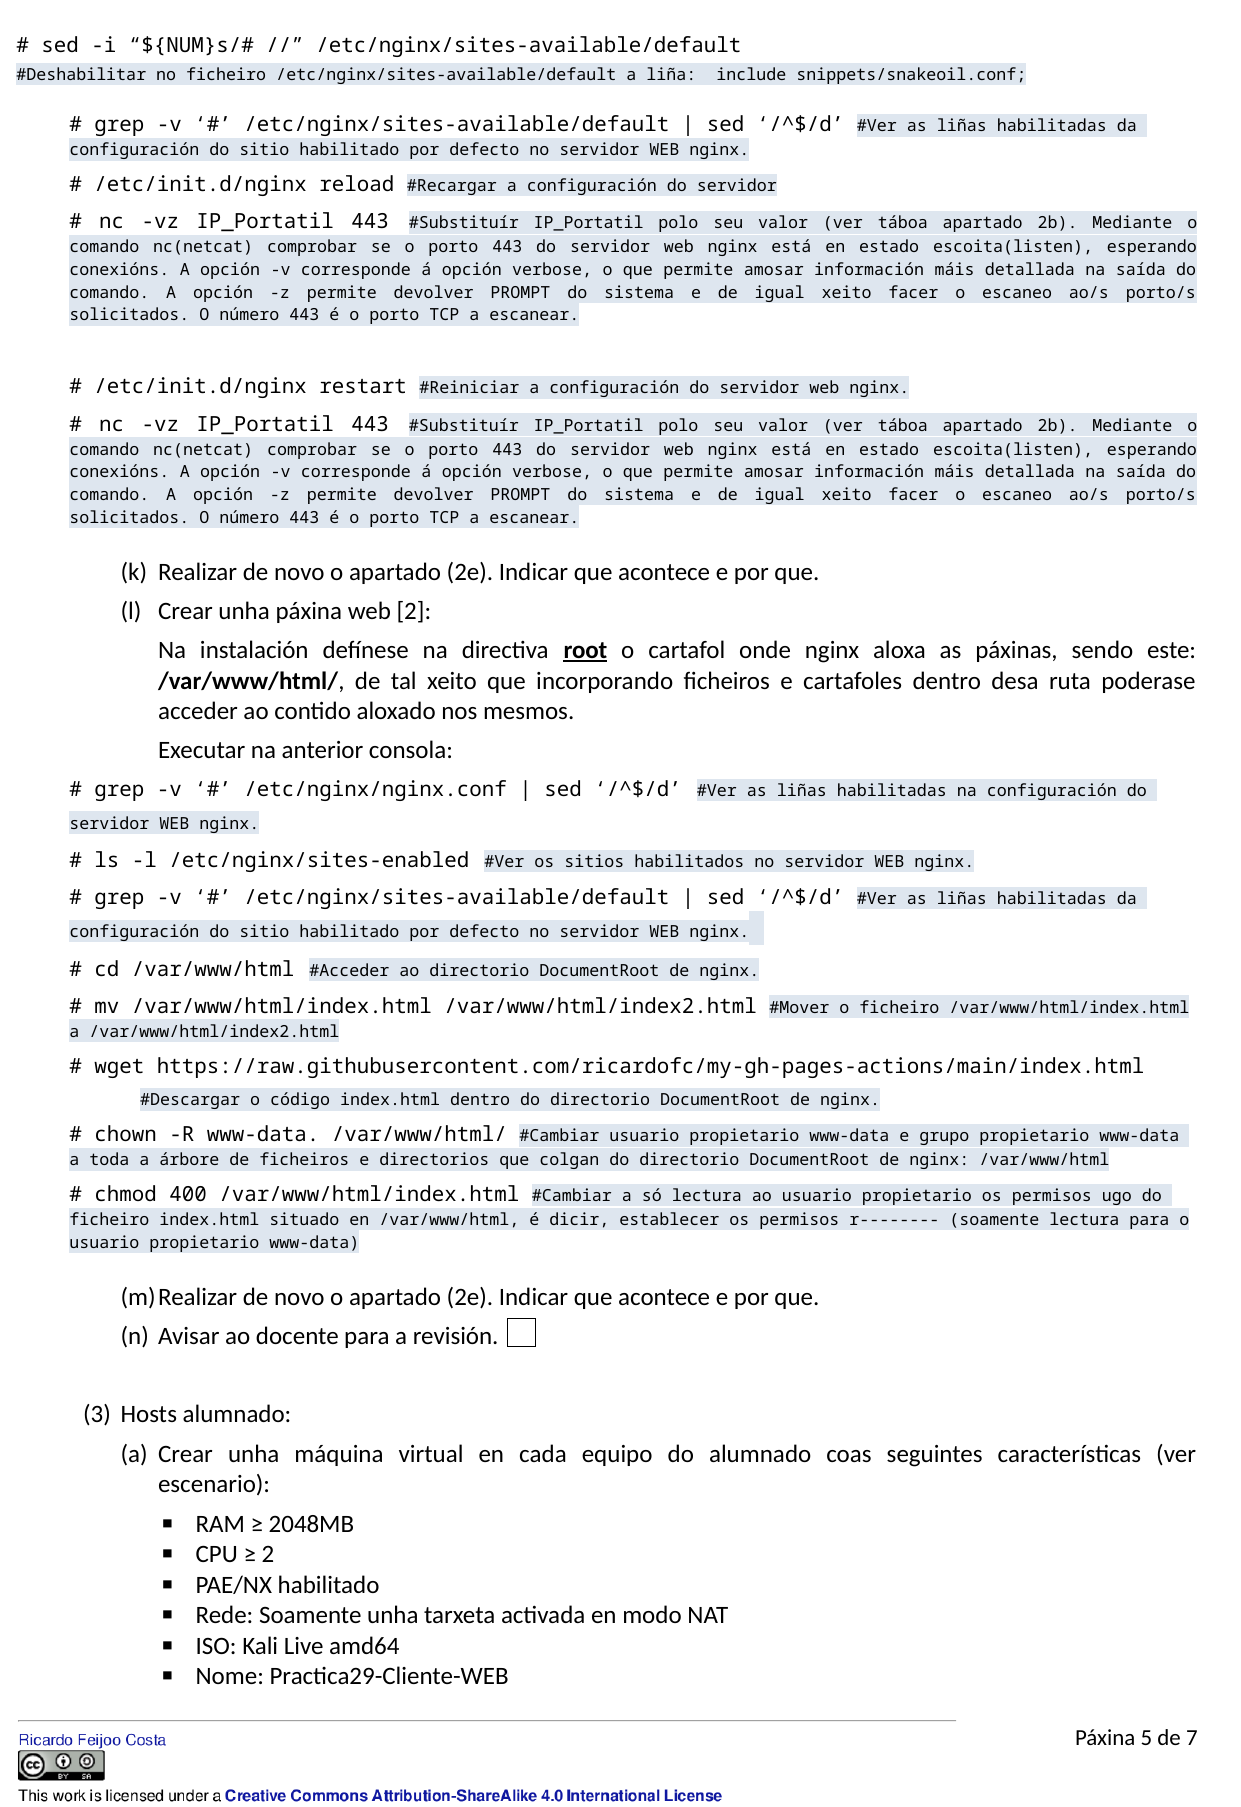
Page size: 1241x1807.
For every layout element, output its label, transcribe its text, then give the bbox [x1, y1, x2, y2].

list CPU ≥ 2 [158, 1538, 1197, 1569]
picture [8, 1715, 957, 1806]
list # grep -v ‘#’ /etc/nginx/sites-available/default | sed ‘/^$/d’ #Ver as liñas habilitadas da configuración do sitio habilitado por defecto no servidor WEB nginx. [34, 109, 1197, 161]
list RAM ≥ 2048MB [158, 1508, 1197, 1538]
list # wget https://raw.githubusercontent.com/ricardofc/my-gh-pages-actions/main/index.html [34, 1051, 1197, 1079]
list # grep -v ‘#’ /etc/nginx/nginx.conf | sed ‘/^$/d’ #Ver as liñas habilitadas na configuración do servidor WEB nginx. [34, 774, 1197, 836]
list PAE/NX habilitado [158, 1569, 1197, 1599]
list # chown -R www-data. /var/www/html/ #Cambiar usuario propietario www-data e grupo propietario www-data a toda a árbore de ficheiros e directorios que colgan do directorio DocumentRoot de nginx: /var/www/html [34, 1119, 1197, 1171]
list # chmod 400 /var/www/html/index.html #Cambiar a só lectura ao usuario propietario os permisos ugo do ficheiro index.html situado en /var/www/html, é dicir, establecer os permisos r-------- (soamente lectura para o usuario propietario www-data) [34, 1179, 1197, 1253]
list # nc -vz IP_Portatil 443 #Substituír IP_Portatil polo seu valor (ver táboa apartado 2b). Mediante o comando nc(netcat) comprobar se o porto 443 do servidor web nginx está en estado escoita(listen), esperando conexións. A opción -v corresponde á opción verbose, o que permite amosar información máis detallada na saída do comando. A opción -z permite devolver PROMPT do sistema e de igual xeito facer o escaneo ao/s porto/s solicitados. O número 443 é o porto TCP a escanear. [34, 206, 1197, 326]
list # /etc/init.d/nginx reload #Recargar a configuración do servidor [34, 169, 1197, 198]
list Realizar de novo o apartado (2e). Indicar que acontece e por que. [120, 1281, 1197, 1311]
list Executar na anterior consola: [120, 735, 1197, 765]
list Realizar de novo o apartado (2e). Indicar que acontece e por que. [120, 556, 1197, 586]
list Crear unha páxina web [2]: [120, 595, 1197, 626]
list # mv /var/www/html/index.html /var/www/html/index2.html #Mover o ficheiro /var/www/html/index.html a /var/www/html/index2.html [34, 991, 1197, 1042]
list # cd /var/www/html #Acceder ao directorio DocumentRoot de nginx. [34, 954, 1197, 982]
list # ls -l /etc/nginx/sites-enabled #Ver os sitios habilitados no servidor WEB nginx. [34, 845, 1197, 874]
list # sed -i “${NUM}s/# //” /etc/nginx/sites-available/default [16, 30, 1215, 58]
list Nome: Practica29-Cliente-WEB [158, 1660, 1197, 1691]
list Rede: Soamente unha tarxeta activada en modo NAT [158, 1599, 1197, 1630]
list #Descargar o código index.html dentro do directorio DocumentRoot de nginx. [104, 1088, 1197, 1111]
list # /etc/init.d/nginx restart #Reiniciar a configuración do servidor web nginx. [34, 372, 1197, 400]
list Avisar ao docente para a revisión. [120, 1320, 1197, 1351]
list ISO: Kali Live amd64 [158, 1630, 1197, 1660]
list Crear unha máquina virtual en cada equipo do alumnado coas seguintes características (ver escenario): [120, 1438, 1197, 1499]
list Na instalación defínese na directiva root o cartafol onde nginx aloxa as páxinas, sendo este: /var/www/html/, de tal xeito que incorporando ficheiros e cartafoles dentro desa ruta poderase acceder ao contido aloxado nos mesmos. [120, 634, 1197, 726]
list #Deshabilitar no ficheiro /etc/nginx/sites-available/default a liña: include snippets/snakeoil.conf; [16, 62, 1215, 85]
list # grep -v ‘#’ /etc/nginx/sites-available/default | sed ‘/^$/d’ #Ver as liñas habilitadas da configuración do sitio habilitado por defecto no servidor WEB nginx. [34, 882, 1197, 945]
list Hosts alumnado: [83, 1399, 1197, 1429]
list # nc -vz IP_Portatil 443 #Substituír IP_Portatil polo seu valor (ver táboa apartado 2b). Mediante o comando nc(netcat) comprobar se o porto 443 do servidor web nginx está en estado escoita(listen), esperando conexións. A opción -v corresponde á opción verbose, o que permite amosar información máis detallada na saída do comando. A opción -z permite devolver PROMPT do sistema e de igual xeito facer o escaneo ao/s porto/s solicitados. O número 443 é o porto TCP a escanear. [34, 409, 1197, 528]
